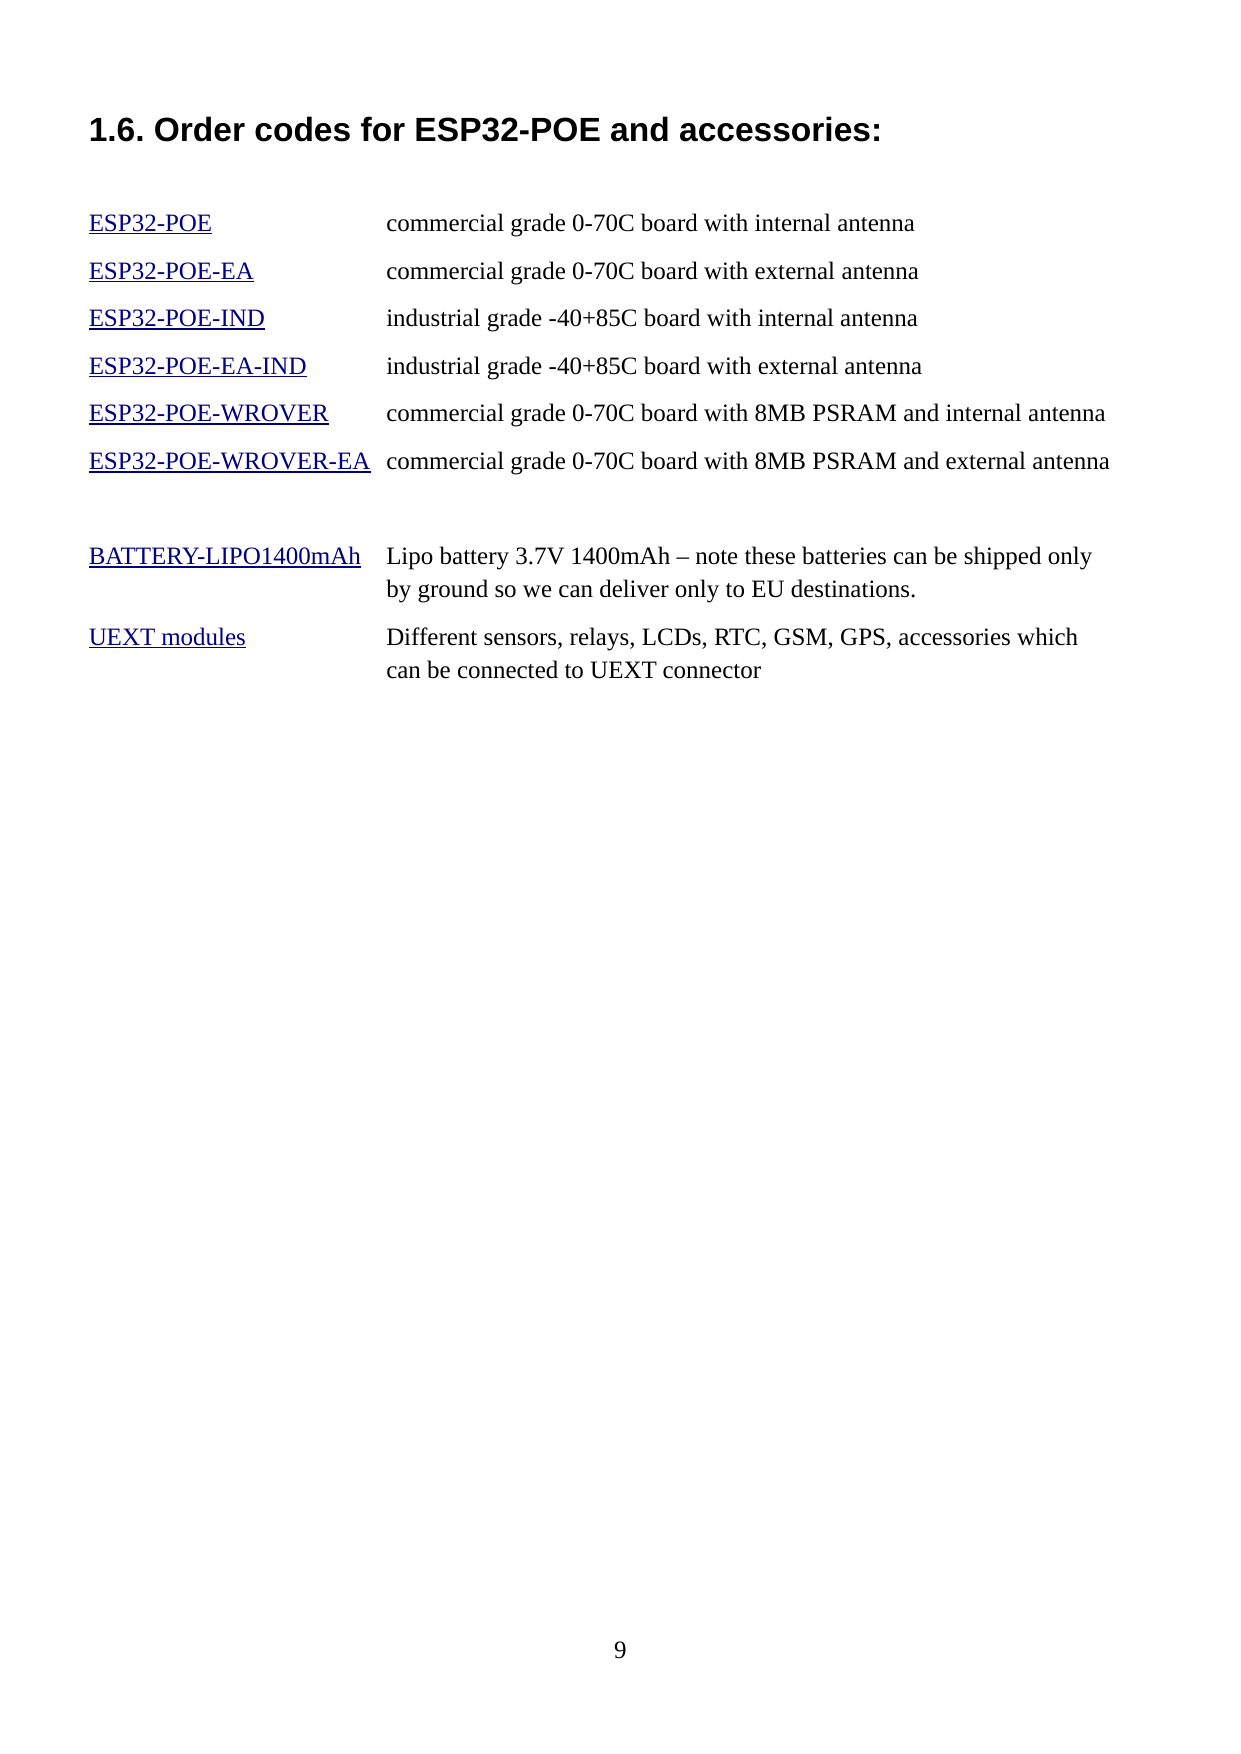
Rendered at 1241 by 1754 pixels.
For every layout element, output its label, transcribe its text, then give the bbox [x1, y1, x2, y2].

text UEXT modules Different sensors, relays, LCDs, RTC, GSM, GPS, accessories which can be connected to UEXT connector [88, 622, 1152, 684]
text ESP32-POE commercial grade 0-70C board with internal antenna [88, 208, 1152, 237]
text ESP32-POE-WROVER-EA commercial grade 0-70C board with 8MB PSRAM and external antenna [88, 446, 1152, 475]
text ESP32-POE-EA commercial grade 0-70C board with external antenna [88, 256, 1152, 284]
text BATTERY-LIPO1400mAh Lipo battery 3.7V 1400mAh – note these batteries can be shipped only by ground so we can deliver only to EU destinations. [88, 541, 1152, 603]
text ESP32-POE-IND industrial grade -40+85C board with internal antenna [88, 303, 1152, 332]
text ESP32-POE-WROVER commercial grade 0-70C board with 8MB PSRAM and internal antenna [88, 398, 1152, 427]
text ESP32-POE-EA-IND industrial grade -40+85C board with external antenna [88, 351, 1152, 380]
subtitle 1.6. Order codes for ESP32-POE and accessories: [88, 109, 1152, 148]
